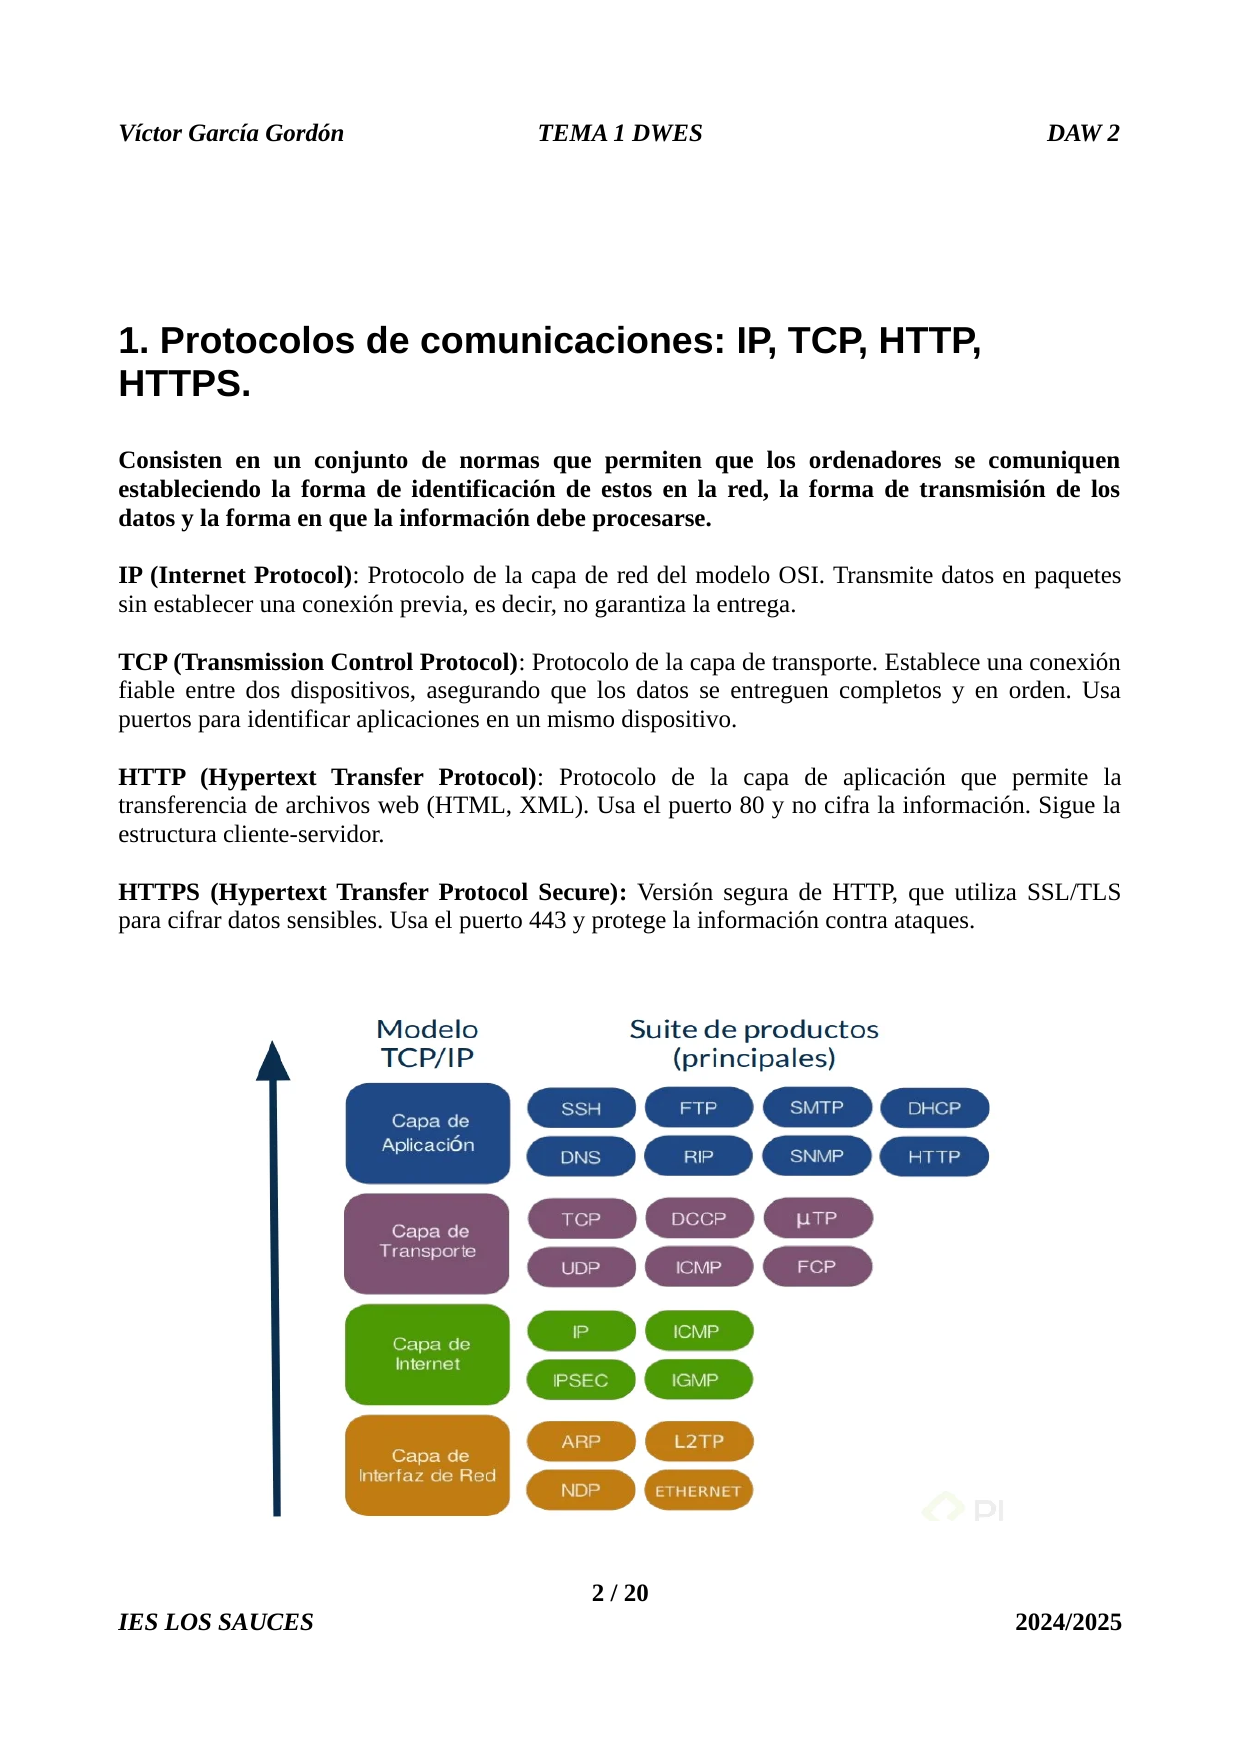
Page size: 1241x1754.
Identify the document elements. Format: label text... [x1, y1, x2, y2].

subtitle 1. Protocolos de comunicaciones: IP, TCP, HTTP, HTTPS. [118, 318, 1122, 404]
text HTTPS (Hypertext Transfer Protocol Secure): Versión segura de HTTP, que utiliza SSL/TLS para cifrar datos sensibles. Usa el puerto 443 y protege la información contra ataques. [118, 877, 1122, 934]
text IP (Internet Protocol): Protocolo de la capa de red del modelo OSI. Transmite datos en paquetes sin establecer una conexión previa, es decir, no garantiza la entrega. [118, 560, 1122, 618]
text Consisten en un conjunto de normas que permiten que los ordenadores se comuniquen estableciendo la forma de identificación de estos en la red, la forma de transmisión de los datos y la forma en que la información debe procesarse. [118, 445, 1122, 532]
picture [237, 1005, 1005, 1521]
text HTTP (Hypertext Transfer Protocol): Protocolo de la capa de aplicación que permite la transferencia de archivos web (HTML, XML). Usa el puerto 80 y no cifra la información. Sigue la estructura cliente-servidor. [118, 762, 1122, 848]
text TCP (Transmission Control Protocol): Protocolo de la capa de transporte. Establece una conexión fiable entre dos dispositivos, asegurando que los datos se entreguen completos y en orden. Usa puertos para identificar aplicaciones en un mismo dispositivo. [118, 647, 1122, 733]
